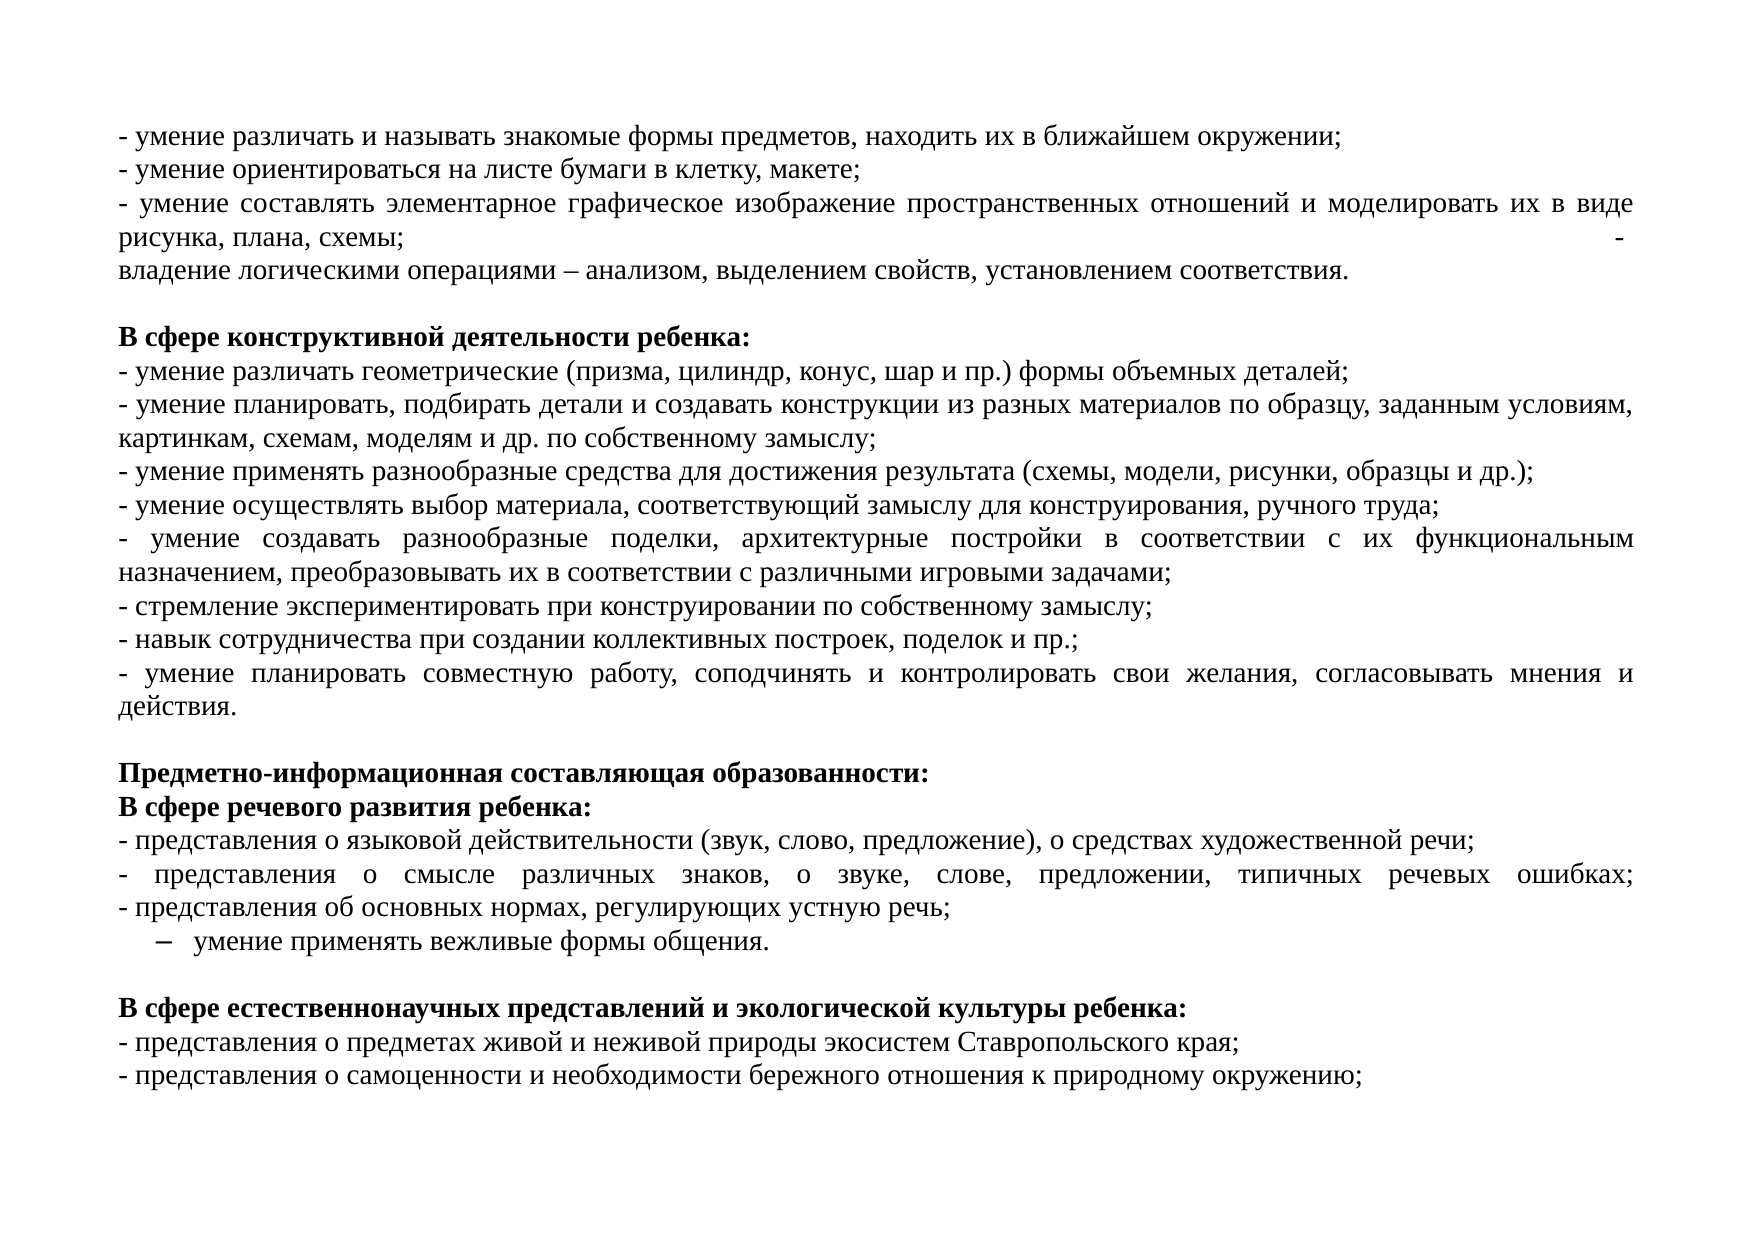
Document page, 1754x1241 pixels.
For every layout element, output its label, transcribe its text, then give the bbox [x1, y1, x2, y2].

text - стремление экспериментировать при конструировании по собственному замыслу; [118, 588, 1636, 621]
text - умение различать геометрические (призма, цилиндр, конус, шар и пр.) формы объемных деталей; [118, 353, 1636, 386]
text - представления о смысле различных знаков, о звуке, слове, предложении, типичных речевых ошибках; - представления об основных нормах, регулирующих устную речь; [118, 856, 1636, 923]
text - умение различать и называть знакомые формы предметов, находить их в ближайшем окружении; [118, 118, 1636, 152]
text - умение создавать разнообразные поделки, архитектурные постройки в соответствии с их функциональным назначением, преобразовывать их в соответствии с различными игровыми задачами; [118, 521, 1636, 588]
text - представления о самоценности и необходимости бережного отношения к природному окружению; [118, 1057, 1636, 1091]
text Предметно-информационная составляющая образованности: [118, 755, 1636, 789]
list умение применять вежливые формы общения. [156, 923, 1636, 957]
text В сфере естественнонаучных представлений и экологической культуры ребенка: [118, 990, 1636, 1024]
text - умение осуществлять выбор материала, соответствующий замыслу для конструирования, ручного труда; [118, 487, 1636, 521]
text - умение планировать совместную работу, соподчинять и контролировать свои желания, согласовывать мнения и действия. [118, 655, 1636, 722]
text В сфере речевого развития ребенка: [118, 789, 1636, 822]
text - умение ориентироваться на листе бумаги в клетку, макете; [118, 152, 1636, 185]
text - умение применять разнообразные средства для достижения результата (схемы, модели, рисунки, образцы и др.); [118, 453, 1636, 487]
text - навык сотрудничества при создании коллективных построек, поделок и пр.; [118, 621, 1636, 655]
text В сфере конструктивной деятельности ребенка: [118, 319, 1636, 353]
text - представления о языковой действительности (звук, слово, предложение), о средствах художественной речи; [118, 822, 1636, 856]
text - представления о предметах живой и неживой природы экосистем Ставропольского края; [118, 1024, 1636, 1057]
text - умение планировать, подбирать детали и создавать конструкции из разных материалов по образцу, заданным условиям, картинкам, схемам, моделям и др. по собственному замыслу; [118, 386, 1636, 453]
text - умение составлять элементарное графическое изображение пространственных отношений и моделировать их в виде рисунка, плана, схемы; - владение логическими операциями – анализом, выделением свойств, установлением соответствия. [118, 185, 1636, 286]
